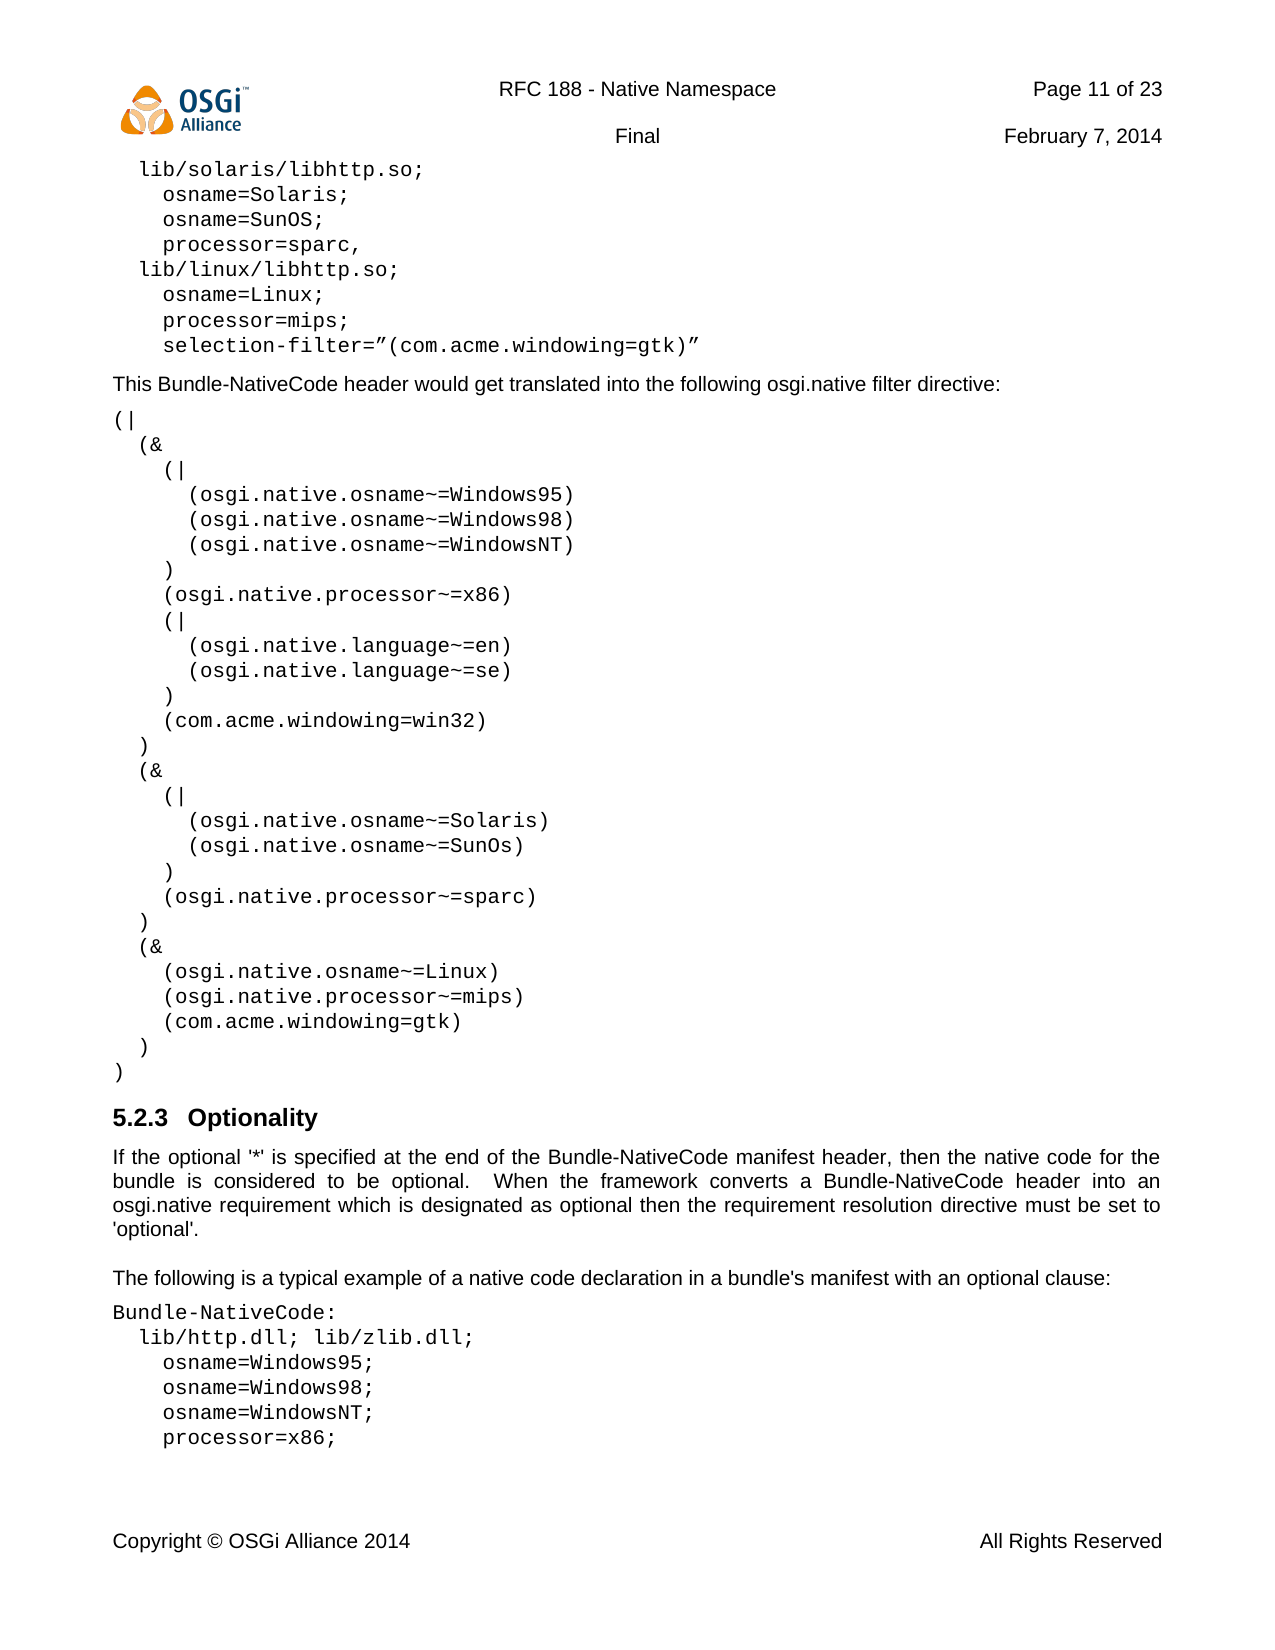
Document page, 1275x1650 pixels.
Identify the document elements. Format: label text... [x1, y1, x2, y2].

text processor=sparc, [112, 234, 1162, 258]
text (osgi.native.language~=en) [112, 635, 1162, 658]
text ) [112, 559, 1162, 583]
text (| [112, 785, 1162, 809]
text (osgi.native.osname~=Windows98) [112, 509, 1162, 533]
text ) [112, 735, 1162, 759]
text processor=mips; [112, 309, 1162, 333]
text osname=WindowsNT; [112, 1402, 1162, 1426]
text (osgi.native.processor~=x86) [112, 584, 1162, 608]
text ) [112, 1061, 1162, 1085]
text (osgi.native.osname~=WindowsNT) [112, 534, 1162, 558]
text (osgi.native.language~=se) [112, 660, 1162, 683]
text osname=Windows98; [112, 1377, 1162, 1401]
text selection-filter=”(com.acme.windowing=gtk)” [112, 335, 1162, 358]
text (| [112, 459, 1162, 483]
text (osgi.native.osname~=SunOs) [112, 836, 1162, 859]
picture [113, 78, 257, 142]
text (& [112, 936, 1162, 959]
subtitle Optionality [112, 1103, 1162, 1132]
text (osgi.native.processor~=mips) [112, 986, 1162, 1010]
text ) [112, 861, 1162, 884]
text (| [112, 609, 1162, 633]
text (osgi.native.processor~=sparc) [112, 886, 1162, 909]
text lib/solaris/libhttp.so; [112, 159, 1162, 183]
text (osgi.native.osname~=Linux) [112, 961, 1162, 985]
text ) [112, 1036, 1162, 1060]
text ) [112, 911, 1162, 934]
text This Bundle-NativeCode header would get translated into the following osgi.native filter directive: [112, 372, 1162, 396]
text (| [112, 409, 1162, 432]
text lib/linux/libhttp.so; [112, 259, 1162, 283]
text osname=Linux; [112, 284, 1162, 308]
text processor=x86; [112, 1427, 1162, 1451]
text Bundle-NativeCode: [112, 1302, 1162, 1325]
text ) [112, 685, 1162, 708]
text If the optional '*' is specified at the end of the Bundle-NativeCode manifest header, then the native code for the bundle is considered to be optional. When the framework converts a Bundle-NativeCode header into an osgi.native requirement which is designated as optional then the requirement resolution directive must be set to 'optional'. [112, 1144, 1162, 1240]
text (& [112, 760, 1162, 784]
text (com.acme.windowing=gtk) [112, 1011, 1162, 1035]
text osname=Solaris; [112, 184, 1162, 208]
text osname=Windows95; [112, 1352, 1162, 1376]
text (osgi.native.osname~=Solaris) [112, 810, 1162, 834]
text lib/http.dll; lib/zlib.dll; [112, 1327, 1162, 1351]
text osname=SunOS; [112, 209, 1162, 233]
text (& [112, 434, 1162, 457]
text (com.acme.windowing=win32) [112, 710, 1162, 734]
text (osgi.native.osname~=Windows95) [112, 484, 1162, 508]
text The following is a typical example of a native code declaration in a bundle's manifest with an optional clause: [112, 1265, 1162, 1289]
